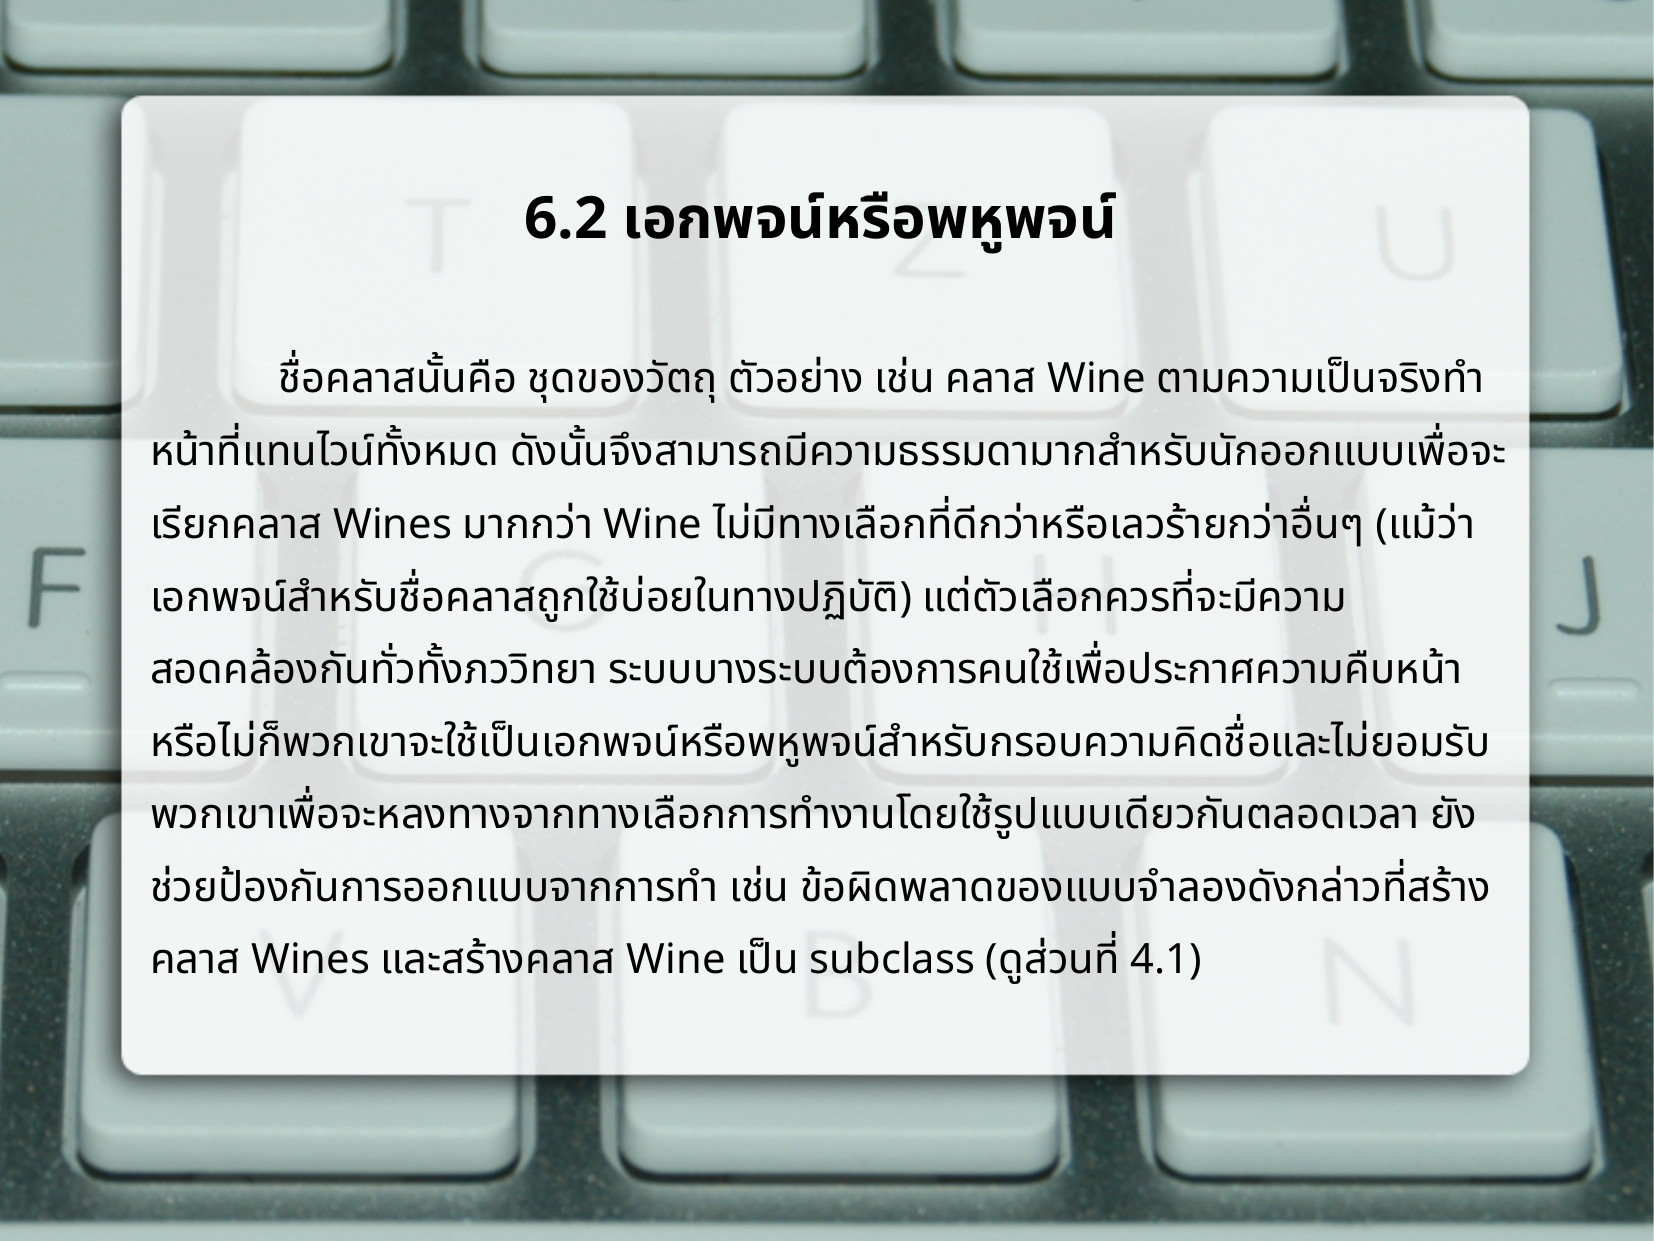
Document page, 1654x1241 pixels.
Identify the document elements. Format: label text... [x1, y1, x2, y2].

title 6.2 เอกพจน์หรือพหูพจน์ [135, 125, 1506, 318]
subtitle ชื่อคลาสนั้นคือ ชุดของวัตถุ ตัวอย่าง เช่น คลาส Wine ตามความเป็นจริงทำหน้าที่แทนไวน์ทั้งหมด ดังนั้นจึงสามารถมีความธรรมดามากสำหรับนักออกแบบเพื่อจะเรียกคลาส Wines มากกว่า Wine ไม่มีทางเลือกที่ดีกว่าหรือเลวร้ายกว่าอื่นๆ (แม้ว่าเอกพจน์สำหรับชื่อคลาสถูกใช้บ่อยในทางปฏิบัติ) แต่ตัวเลือกควรที่จะมีความสอดคล้องกันทั่วทั้งภววิทยา ระบบบางระบบต้องการคนใช้เพื่อประกาศความคืบหน้าหรือไม่ก็พวกเขาจะใช้เป็นเอกพจน์หรือพหูพจน์สำหรับกรอบความคิดชื่อและไม่ยอมรับพวกเขาเพื่อจะหลงทางจากทางเลือกการทำงานโดยใช้รูปแบบเดียวกันตลอดเวลา ยังช่วยป้องกันการออกแบบจากการทำ เช่น ข้อผิดพลาดของแบบจำลองดังกล่าวที่สร้างคลาส Wines และสร้างคลาส Wine เป็น subclass (ดูส่วนที่ 4.1) [150, 318, 1509, 1013]
picture [0, 0, 1654, 1241]
